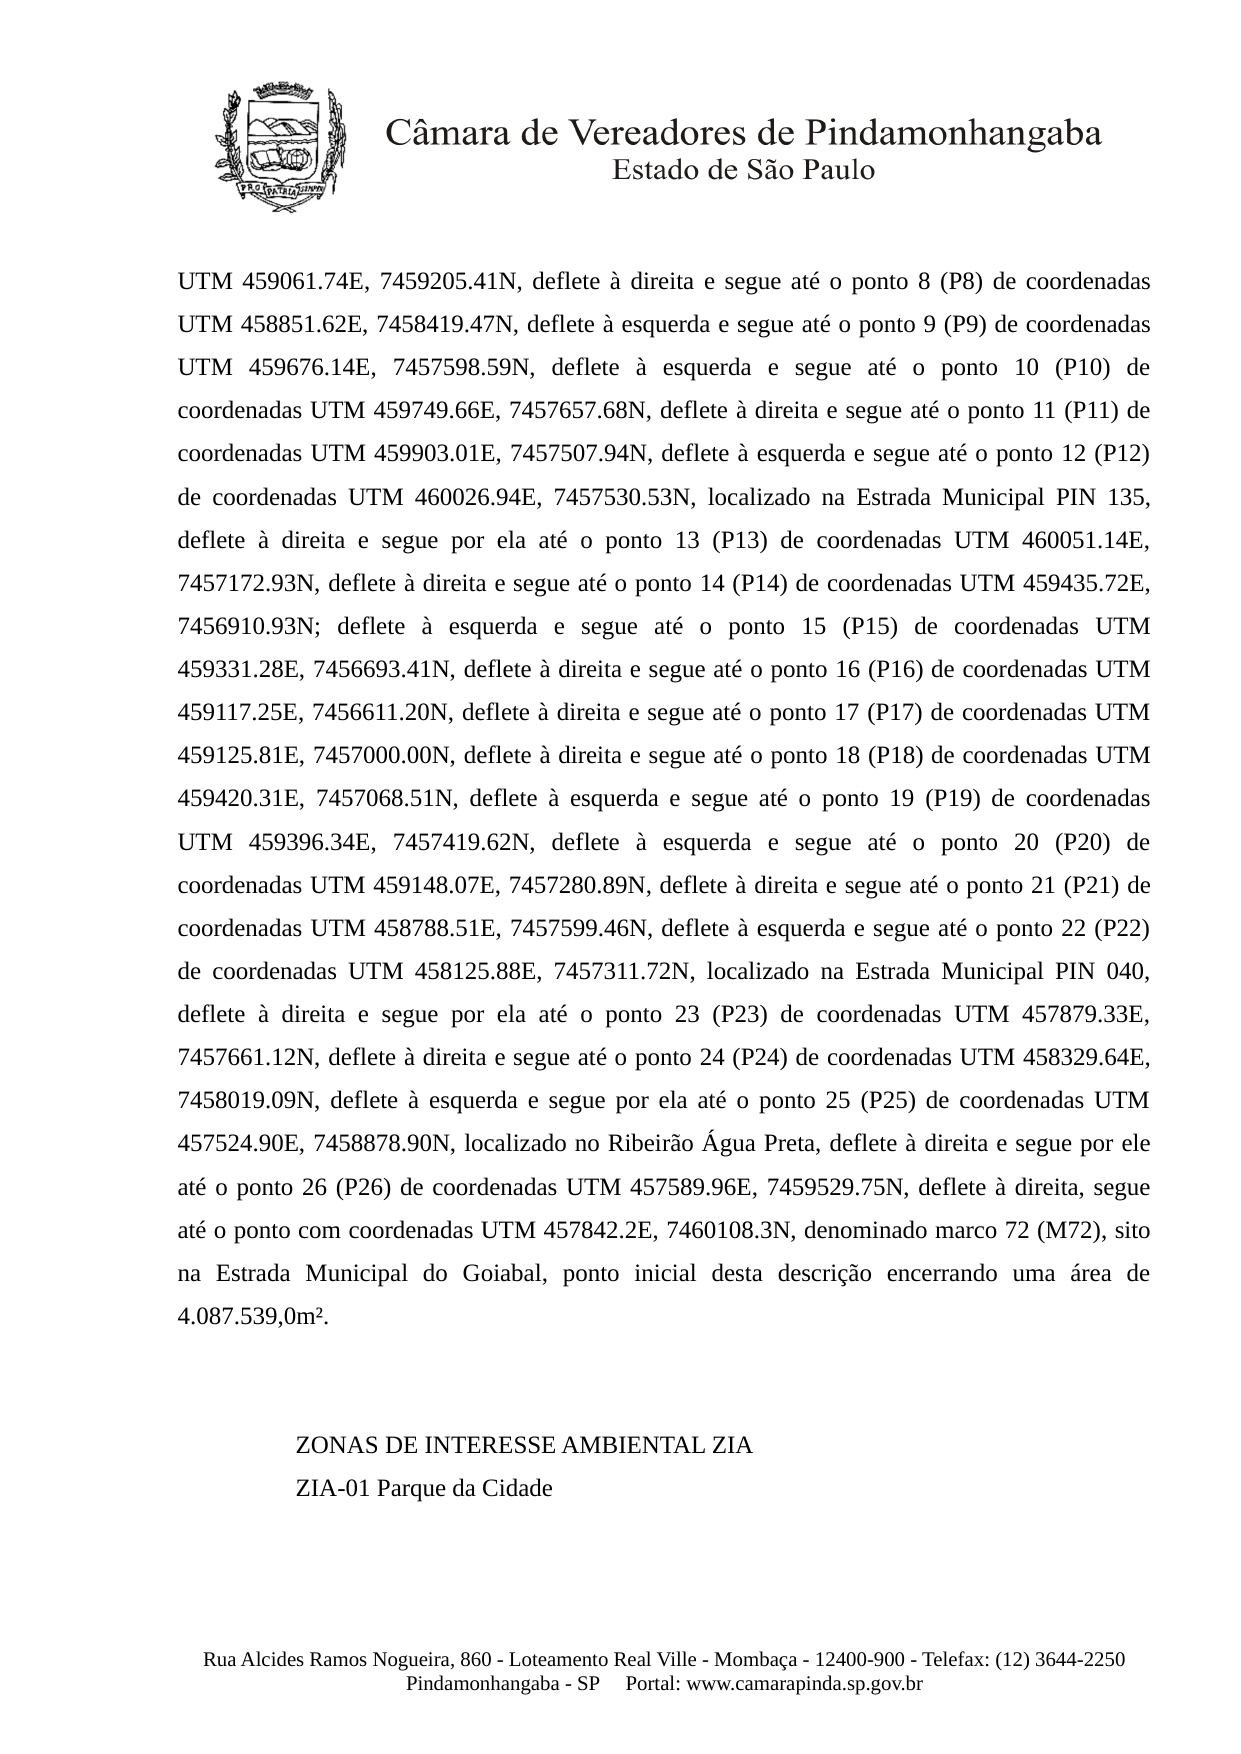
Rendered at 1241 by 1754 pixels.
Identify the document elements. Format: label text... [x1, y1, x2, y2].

picture [193, 68, 1135, 228]
text UTM 459061.74E, 7459205.41N, deflete à direita e segue até o ponto 8 (P8) de coordenadas UTM 458851.62E, 7458419.47N, deflete à esquerda e segue até o ponto 9 (P9) de coordenadas UTM 459676.14E, 7457598.59N, deflete à esquerda e segue até o ponto 10 (P10) de coordenadas UTM 459749.66E, 7457657.68N, deflete à direita e segue até o ponto 11 (P11) de coordenadas UTM 459903.01E, 7457507.94N, deflete à esquerda e segue até o ponto 12 (P12) de coordenadas UTM 460026.94E, 7457530.53N, localizado na Estrada Municipal PIN 135, deflete à direita e segue por ela até o ponto 13 (P13) de coordenadas UTM 460051.14E, 7457172.93N, deflete à direita e segue até o ponto 14 (P14) de coordenadas UTM 459435.72E, 7456910.93N; deflete à esquerda e segue até o ponto 15 (P15) de coordenadas UTM 459331.28E, 7456693.41N, deflete à direita e segue até o ponto 16 (P16) de coordenadas UTM 459117.25E, 7456611.20N, deflete à direita e segue até o ponto 17 (P17) de coordenadas UTM 459125.81E, 7457000.00N, deflete à direita e segue até o ponto 18 (P18) de coordenadas UTM 459420.31E, 7457068.51N, deflete à esquerda e segue até o ponto 19 (P19) de coordenadas UTM 459396.34E, 7457419.62N, deflete à esquerda e segue até o ponto 20 (P20) de coordenadas UTM 459148.07E, 7457280.89N, deflete à direita e segue até o ponto 21 (P21) de coordenadas UTM 458788.51E, 7457599.46N, deflete à esquerda e segue até o ponto 22 (P22) de coordenadas UTM 458125.88E, 7457311.72N, localizado na Estrada Municipal PIN 040, deflete à direita e segue por ela até o ponto 23 (P23) de coordenadas UTM 457879.33E, 7457661.12N, deflete à direita e segue até o ponto 24 (P24) de coordenadas UTM 458329.64E, 7458019.09N, deflete à esquerda e segue por ela até o ponto 25 (P25) de coordenadas UTM 457524.90E, 7458878.90N, localizado no Ribeirão Água Preta, deflete à direita e segue por ele até o ponto 26 (P26) de coordenadas UTM 457589.96E, 7459529.75N, deflete à direita, segue até o ponto com coordenadas UTM 457842.2E, 7460108.3N, denominado marco 72 (M72), sito na Estrada Municipal do Goiabal, ponto inicial desta descrição encerrando uma área de 4.087.539,0m². [177, 266, 1152, 1330]
text ZONAS DE INTERESSE AMBIENTAL ZIA [177, 1430, 1152, 1459]
text ZIA-01 Parque da Cidade [177, 1473, 1152, 1502]
